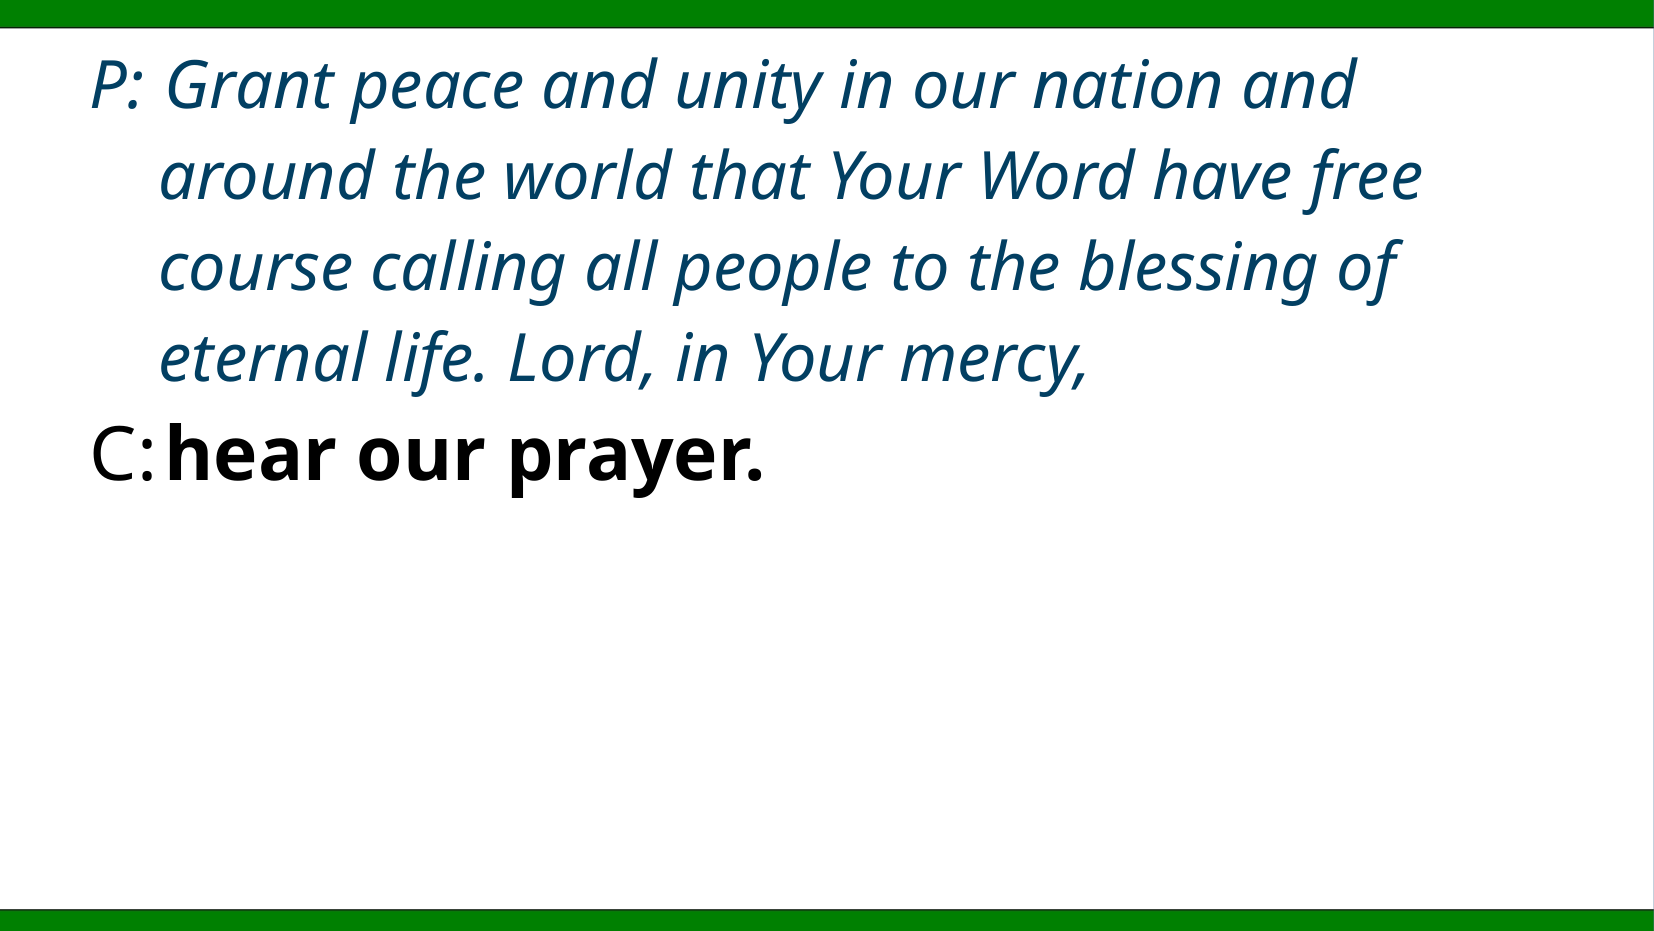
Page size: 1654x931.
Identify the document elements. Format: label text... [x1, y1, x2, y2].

text_box P: Grant peace and unity in our nation and around the world that Your Word have free course calling all people to the blessing of eternal life. Lord, in Your mercy, C: hear our prayer. [75, 30, 1591, 500]
picture [0, 0, 1654, 931]
